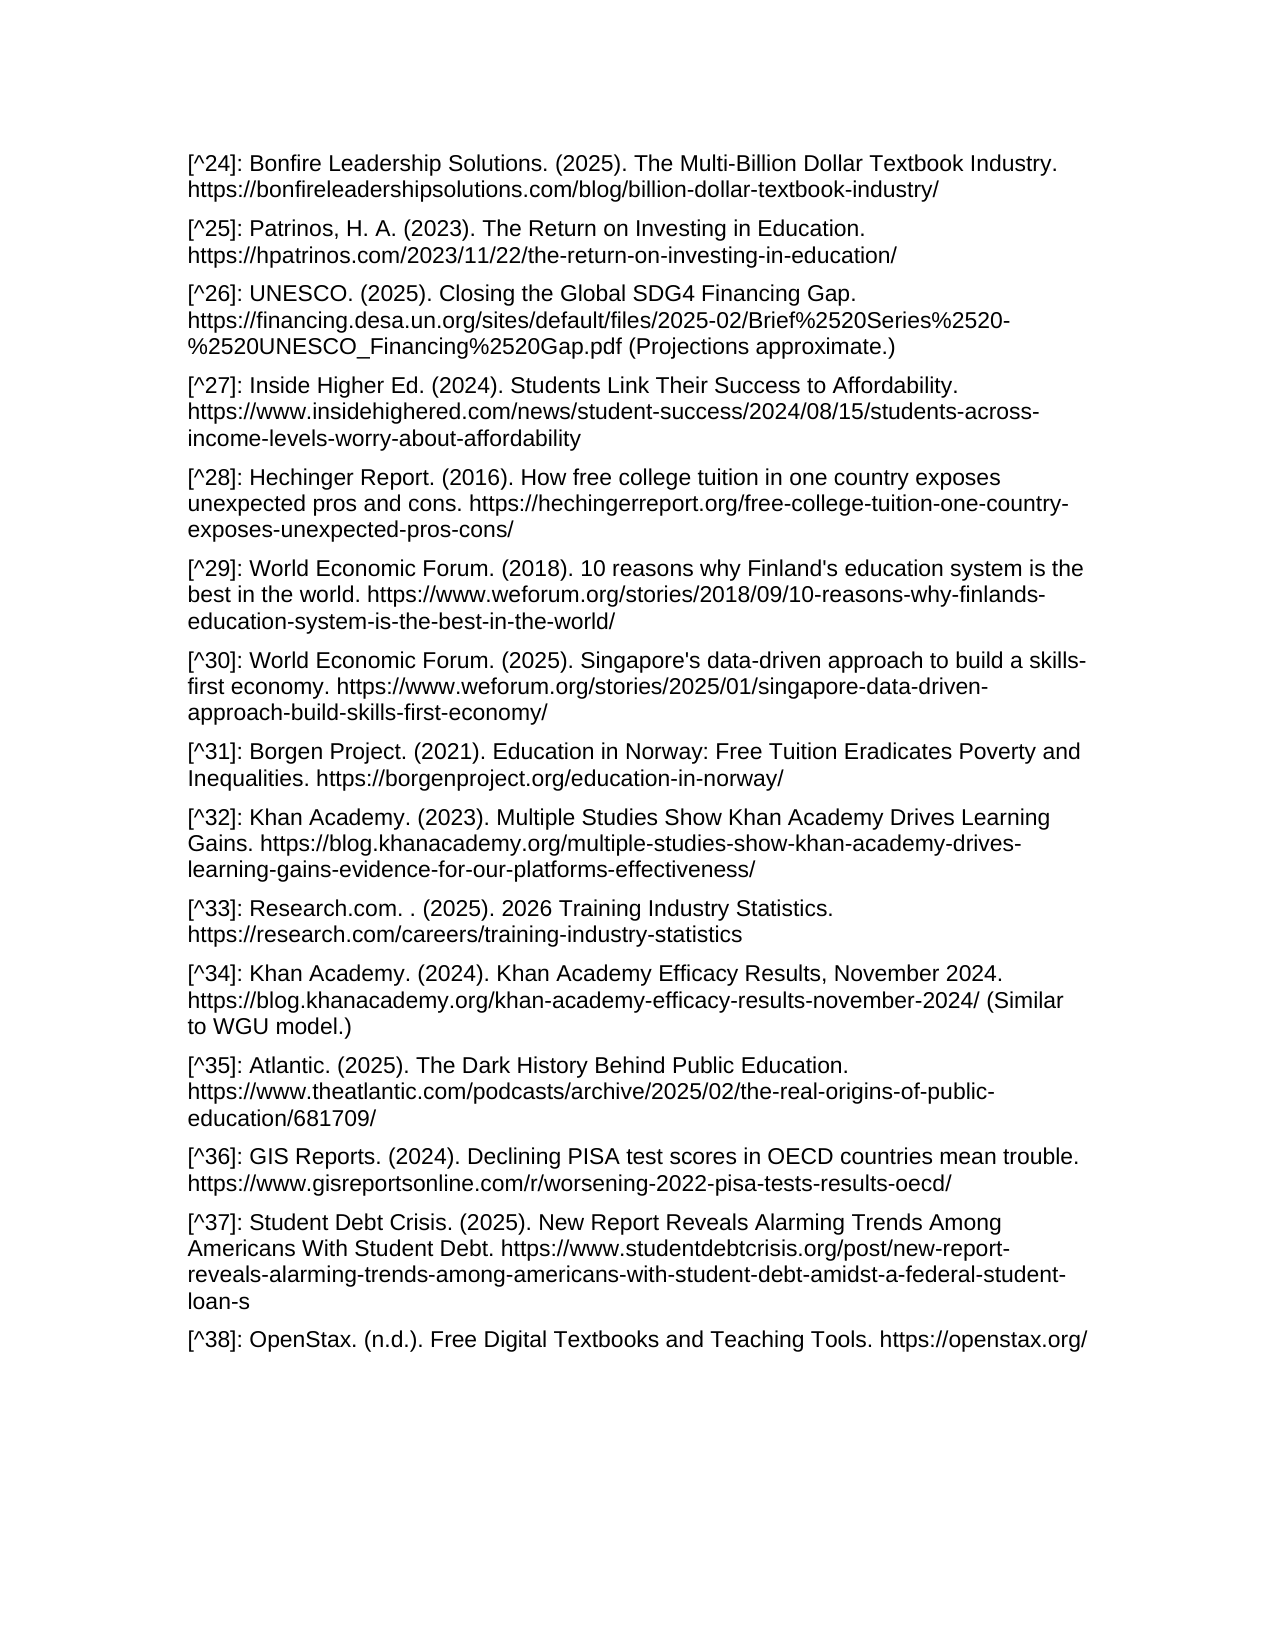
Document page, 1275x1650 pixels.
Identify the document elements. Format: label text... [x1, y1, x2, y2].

text [^31]: Borgen Project. (2021). Education in Norway: Free Tuition Eradicates Poverty and Inequalities. https://borgenproject.org/education-in-norway/ [187, 738, 1087, 791]
text [^26]: UNESCO. (2025). Closing the Global SDG4 Financing Gap. https://financing.desa.un.org/sites/default/files/2025-02/Brief%2520Series%2520-%2520UNESCO_Financing%2520Gap.pdf (Projections approximate.) [187, 280, 1087, 359]
text [^25]: Patrinos, H. A. (2023). The Return on Investing in Education. https://hpatrinos.com/2023/11/22/the-return-on-investing-in-education/ [187, 215, 1087, 268]
text [^37]: Student Debt Crisis. (2025). New Report Reveals Alarming Trends Among Americans With Student Debt. https://www.studentdebtcrisis.org/post/new-report-reveals-alarming-trends-among-americans-with-student-debt-amidst-a-federal-student-loan-s [187, 1208, 1087, 1314]
text [^24]: Bonfire Leadership Solutions. (2025). The Multi-Billion Dollar Textbook Industry. https://bonfireleadershipsolutions.com/blog/billion-dollar-textbook-industry/ [187, 150, 1087, 203]
text [^30]: World Economic Forum. (2025). Singapore's data-driven approach to build a skills-first economy. https://www.weforum.org/stories/2025/01/singapore-data-driven-approach-build-skills-first-economy/ [187, 647, 1087, 726]
text [^29]: World Economic Forum. (2018). 10 reasons why Finland's education system is the best in the world. https://www.weforum.org/stories/2018/09/10-reasons-why-finlands-education-system-is-the-best-in-the-world/ [187, 555, 1087, 634]
text [^38]: OpenStax. (n.d.). Free Digital Textbooks and Teaching Tools. https://openstax.org/ [187, 1326, 1087, 1353]
text [^27]: Inside Higher Ed. (2024). Students Link Their Success to Affordability. https://www.insidehighered.com/news/student-success/2024/08/15/students-across-income-levels-worry-about-affordability [187, 372, 1087, 451]
text [^32]: Khan Academy. (2023). Multiple Studies Show Khan Academy Drives Learning Gains. https://blog.khanacademy.org/multiple-studies-show-khan-academy-drives-learning-gains-evidence-for-our-platforms-effectiveness/ [187, 803, 1087, 882]
text [^34]: Khan Academy. (2024). Khan Academy Efficacy Results, November 2024. https://blog.khanacademy.org/khan-academy-efficacy-results-november-2024/ (Similar to WGU model.) [187, 960, 1087, 1039]
text [^33]: Research.com. . (2025). 2026 Training Industry Statistics. https://research.com/careers/training-industry-statistics [187, 895, 1087, 948]
text [^28]: Hechinger Report. (2016). How free college tuition in one country exposes unexpected pros and cons. https://hechingerreport.org/free-college-tuition-one-country-exposes-unexpected-pros-cons/ [187, 463, 1087, 543]
text [^35]: Atlantic. (2025). The Dark History Behind Public Education. https://www.theatlantic.com/podcasts/archive/2025/02/the-real-origins-of-public-education/681709/ [187, 1052, 1087, 1131]
text [^36]: GIS Reports. (2024). Declining PISA test scores in OECD countries mean trouble. https://www.gisreportsonline.com/r/worsening-2022-pisa-tests-results-oecd/ [187, 1143, 1087, 1196]
